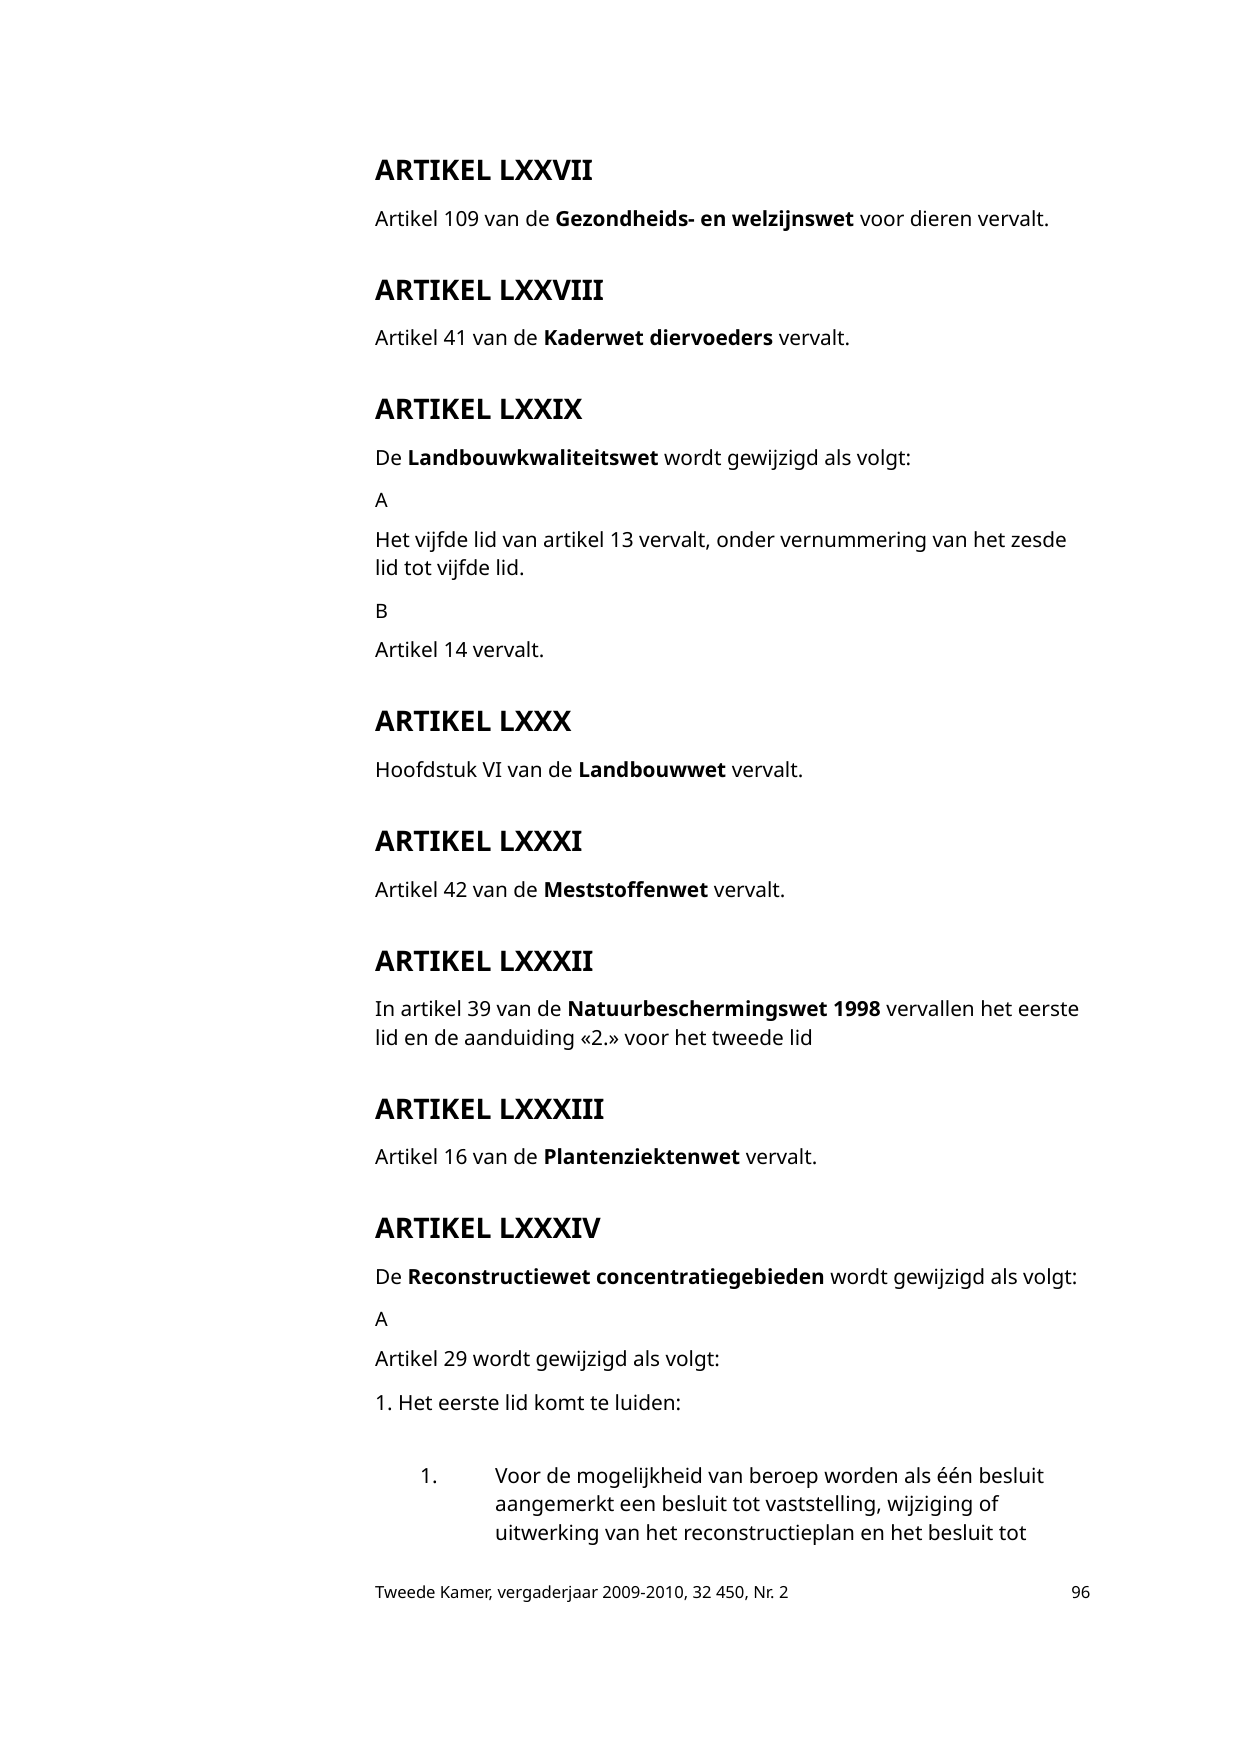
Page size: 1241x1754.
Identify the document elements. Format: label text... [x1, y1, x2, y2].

subtitle ARTIKEL LXXXIV [375, 1208, 1090, 1247]
text Artikel 14 vervalt. [375, 636, 1090, 664]
subtitle ARTIKEL LXXXI [375, 821, 1090, 860]
text B [375, 597, 1090, 624]
text Artikel 109 van de Gezondheids- en welzijnswet voor dieren vervalt. [375, 204, 1090, 232]
subtitle ARTIKEL LXXXIII [375, 1089, 1090, 1127]
text Het vijfde lid van artikel 13 vervalt, onder vernummering van het zesde lid tot vijfde lid. [375, 525, 1090, 582]
subtitle ARTIKEL LXXVII [375, 150, 1090, 189]
text De Landbouwkwaliteitswet wordt gewijzigd als volgt: [375, 443, 1090, 471]
text De Reconstructiewet concentratiegebieden wordt gewijzigd als volgt: [375, 1262, 1090, 1290]
text Artikel 29 wordt gewijzigd als volgt: [375, 1344, 1090, 1373]
text A [375, 1305, 1090, 1332]
text Hoofdstuk VI van de Landbouwwet vervalt. [375, 755, 1090, 784]
text Artikel 42 van de Meststoffenwet vervalt. [375, 875, 1090, 903]
subtitle ARTIKEL LXXXII [375, 941, 1090, 979]
subtitle ARTIKEL LXXVIII [375, 269, 1090, 308]
text Artikel 16 van de Plantenziektenwet vervalt. [375, 1142, 1090, 1171]
text Artikel 41 van de Kaderwet diervoeders vervalt. [375, 323, 1090, 352]
text A [375, 486, 1090, 513]
subtitle ARTIKEL LXXIX [375, 389, 1090, 428]
text 1. Het eerste lid komt te luiden: [375, 1388, 1090, 1416]
text In artikel 39 van de Natuurbeschermingswet 1998 vervallen het eerste lid en de aanduiding «2.» voor het tweede lid [375, 994, 1090, 1051]
list Voor de mogelijkheid van beroep worden als één besluit aangemerkt een besluit tot vaststelling, wijziging of uitwerking van het reconstructieplan en het besluit tot [420, 1461, 1090, 1546]
subtitle ARTIKEL LXXX [375, 702, 1090, 740]
